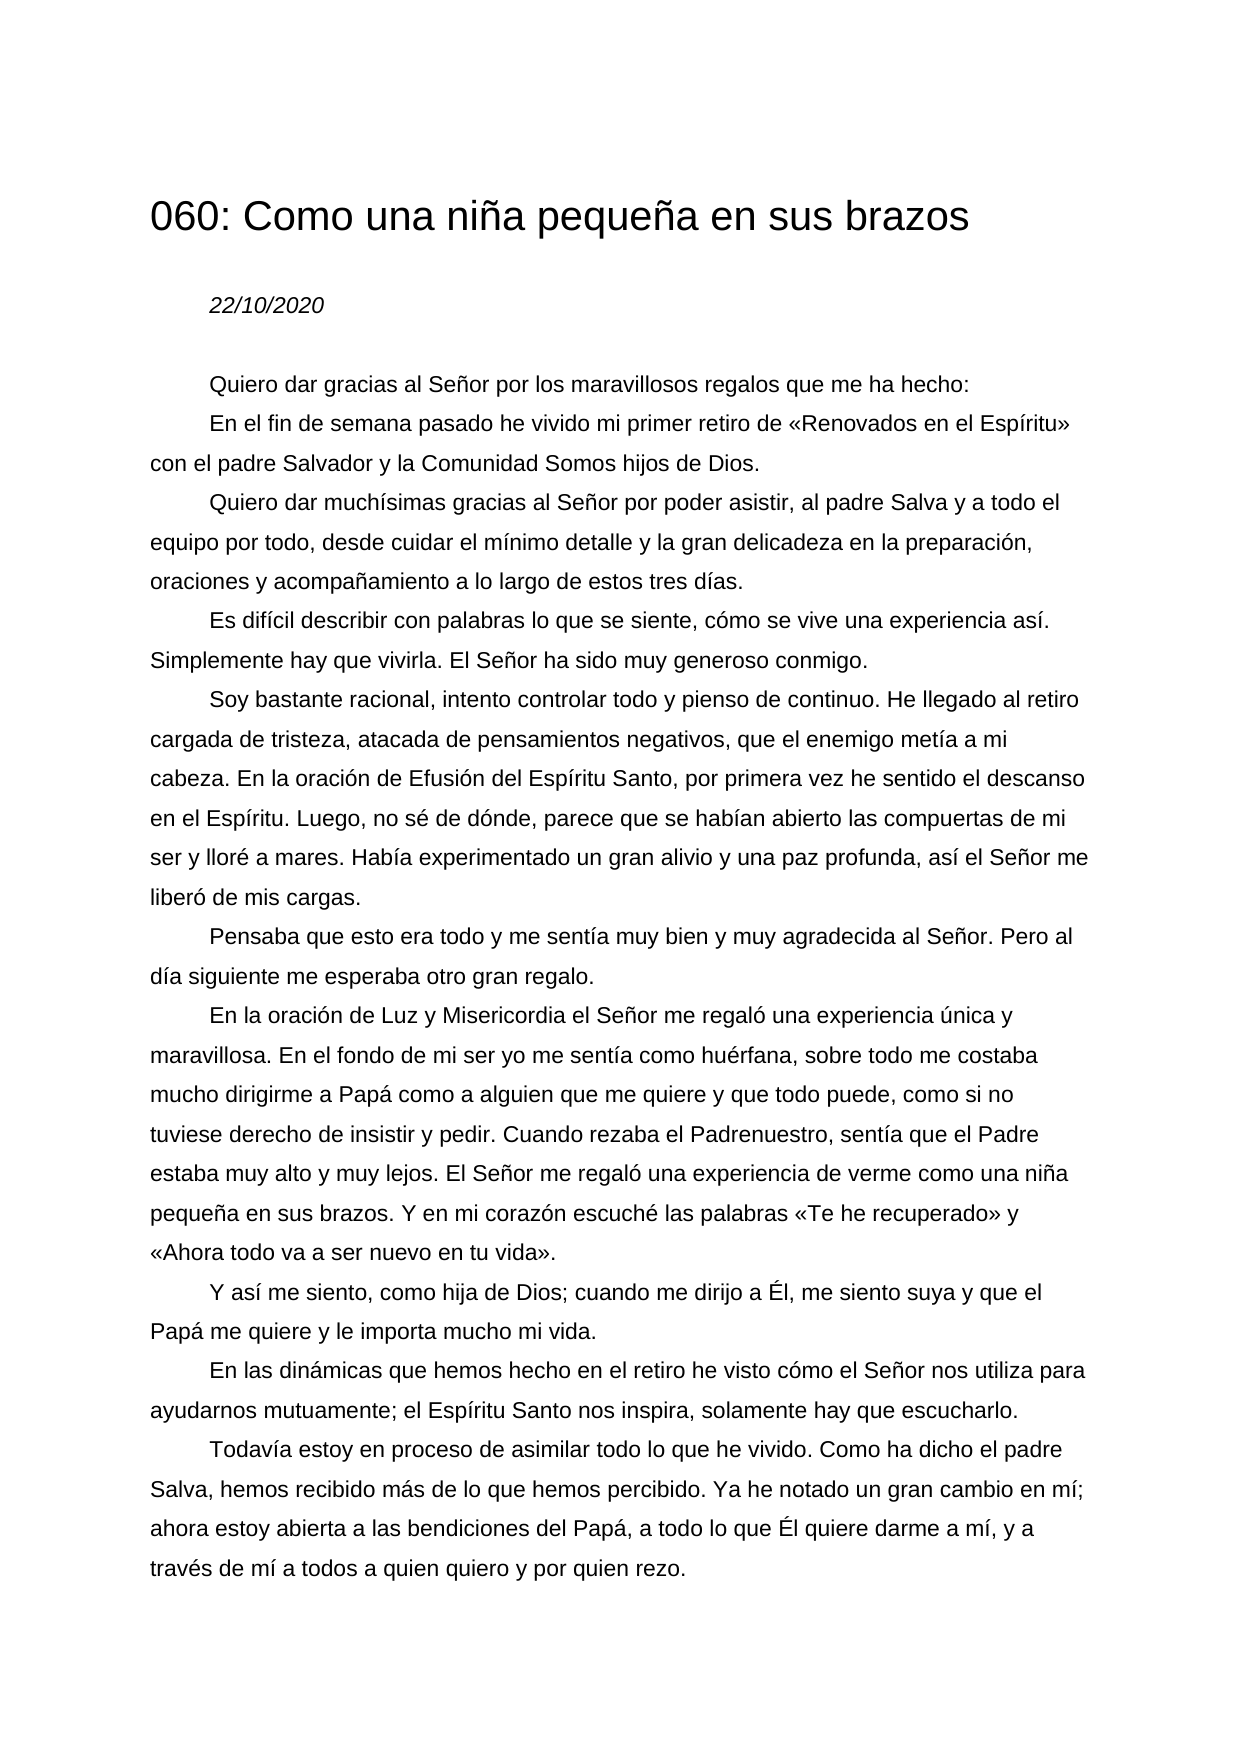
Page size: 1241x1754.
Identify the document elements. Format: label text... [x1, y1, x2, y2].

text Y así me siento, como hija de Dios; cuando me dirijo a Él, me siento suya y que el Papá me quiere y le importa mucho mi vida. [150, 1278, 1090, 1344]
text En el fin de semana pasado he vivido mi primer retiro de «Renovados en el Espíritu» con el padre Salvador y la Comunidad Somos hijos de Dios. [150, 410, 1090, 476]
text Todavía estoy en proceso de asimilar todo lo que he vivido. Como ha dicho el padre Salva, hemos recibido más de lo que hemos percibido. Ya he notado un gran cambio en mí; ahora estoy abierta a las bendiciones del Papá, a todo lo que Él quiere darme a mí, y a través de mí a todos a quien quiero y por quien rezo. [150, 1436, 1090, 1581]
text Pensaba que esto era todo y me sentía muy bien y muy agradecida al Señor. Pero al día siguiente me esperaba otro gran regalo. [150, 923, 1090, 989]
text En las dinámicas que hemos hecho en el retiro he visto cómo el Señor nos utiliza para ayudarnos mutuamente; el Espíritu Santo nos inspira, solamente hay que escucharlo. [150, 1357, 1090, 1423]
text Quiero dar gracias al Señor por los maravillosos regalos que me ha hecho: [150, 371, 1090, 397]
text En la oración de Luz y Misericordia el Señor me regaló una experiencia única y maravillosa. En el fondo de mi ser yo me sentía como huérfana, sobre todo me costaba mucho dirigirme a Papá como a alguien que me quiere y que todo puede, como si no tuviese derecho de insistir y pedir. Cuando rezaba el Padrenuestro, sentía que el Padre estaba muy alto y muy lejos. El Señor me regaló una experiencia de verme como una niña pequeña en sus brazos. Y en mi corazón escuché las palabras «Te he recuperado» y «Ahora todo va a ser nuevo en tu vida». [150, 1002, 1090, 1265]
text Quiero dar muchísimas gracias al Señor por poder asistir, al padre Salva y a todo el equipo por todo, desde cuidar el mínimo detalle y la gran delicadeza en la preparación, oraciones y acompañamiento a lo largo de estos tres días. [150, 489, 1090, 594]
text Soy bastante racional, intento controlar todo y pienso de continuo. He llegado al retiro cargada de tristeza, atacada de pensamientos negativos, que el enemigo metía a mi cabeza. En la oración de Efusión del Espíritu Santo, por primera vez he sentido el descanso en el Espíritu. Luego, no sé de dónde, parece que se habían abierto las compuertas de mi ser y lloré a mares. Había experimentado un gran alivio y una paz profunda, así el Señor me liberó de mis cargas. [150, 686, 1090, 910]
text Es difícil describir con palabras lo que se siente, cómo se vive una experiencia así. Simplemente hay que vivirla. El Señor ha sido muy generoso conmigo. [150, 607, 1090, 673]
subtitle 060: Como una niña pequeña en sus brazos [150, 192, 1090, 239]
text 22/10/2020 [150, 292, 1090, 318]
